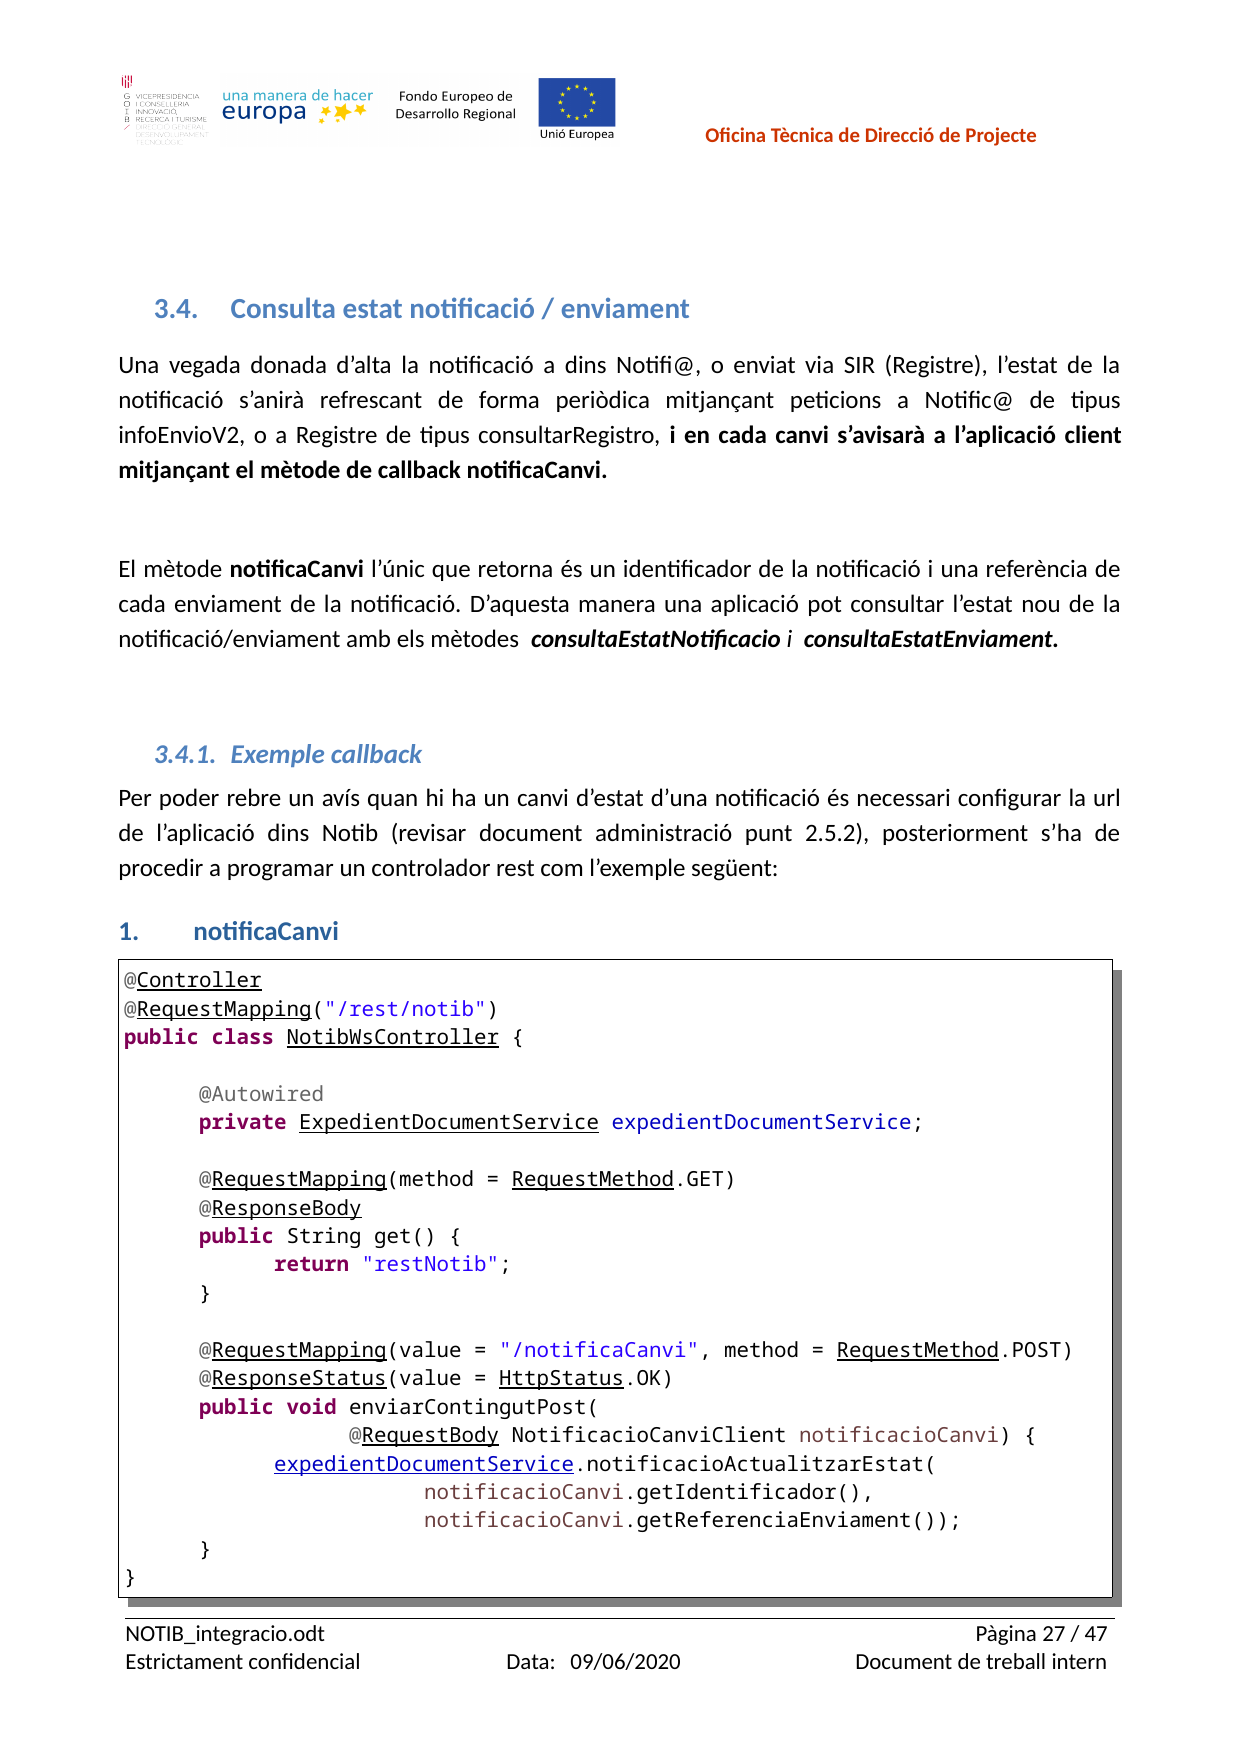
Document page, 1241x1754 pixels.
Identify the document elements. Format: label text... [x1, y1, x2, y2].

text El mètode notificaCanvi l’únic que retorna és un identificador de la notificació i una referència de cada enviament de la notificació. D’aquesta manera una aplicació pot consultar l’estat nou de la notificació/enviament amb els mètodes consultaEstatNotificacio i consultaEstatEnviament. [118, 553, 1122, 654]
table_header @Controller @RequestMapping("/rest/notib") public class NotibWsController { @Autowired private ExpedientDocumentService expedientDocumentService; @RequestMapping(method = RequestMethod.GET) @ResponseBody public String get() { return "restNotib"; } @RequestMapping(value = "/notificaCanvi", method = RequestMethod.POST) @ResponseStatus(value = HttpStatus.OK) public void enviarContingutPost( @RequestBody NotificacioCanviClient notificacioCanvi) { expedientDocumentService.notificacioActualitzarEstat( notificacioCanvi.getIdentificador(), notificacioCanvi.getReferenciaEnviament()); } } [119, 960, 1112, 1597]
subtitle notificaCanvi [118, 914, 1122, 947]
subtitle Consulta estat notificació / enviament [153, 290, 1122, 326]
picture [219, 73, 621, 147]
text Una vegada donada d’alta la notificació a dins Notifi@, o enviat via SIR (Registre), l’estat de la notificació s’anirà refrescant de forma periòdica mitjançant peticions a Notific@ de tipus infoEnvioV2, o a Registre de tipus consultarRegistro, i en cada canvi s’avisarà a l’aplicació client mitjançant el mètode de callback notificaCanvi. [118, 349, 1122, 485]
picture [118, 73, 213, 147]
subtitle Exemple callback [153, 737, 1122, 770]
text Per poder rebre un avís quan hi ha un canvi d’estat d’una notificació és necessari configurar la url de l’aplicació dins Notib (revisar document administració punt 2.5.2), posteriorment s’ha de procedir a programar un controlador rest com l’exemple següent: [118, 783, 1122, 883]
